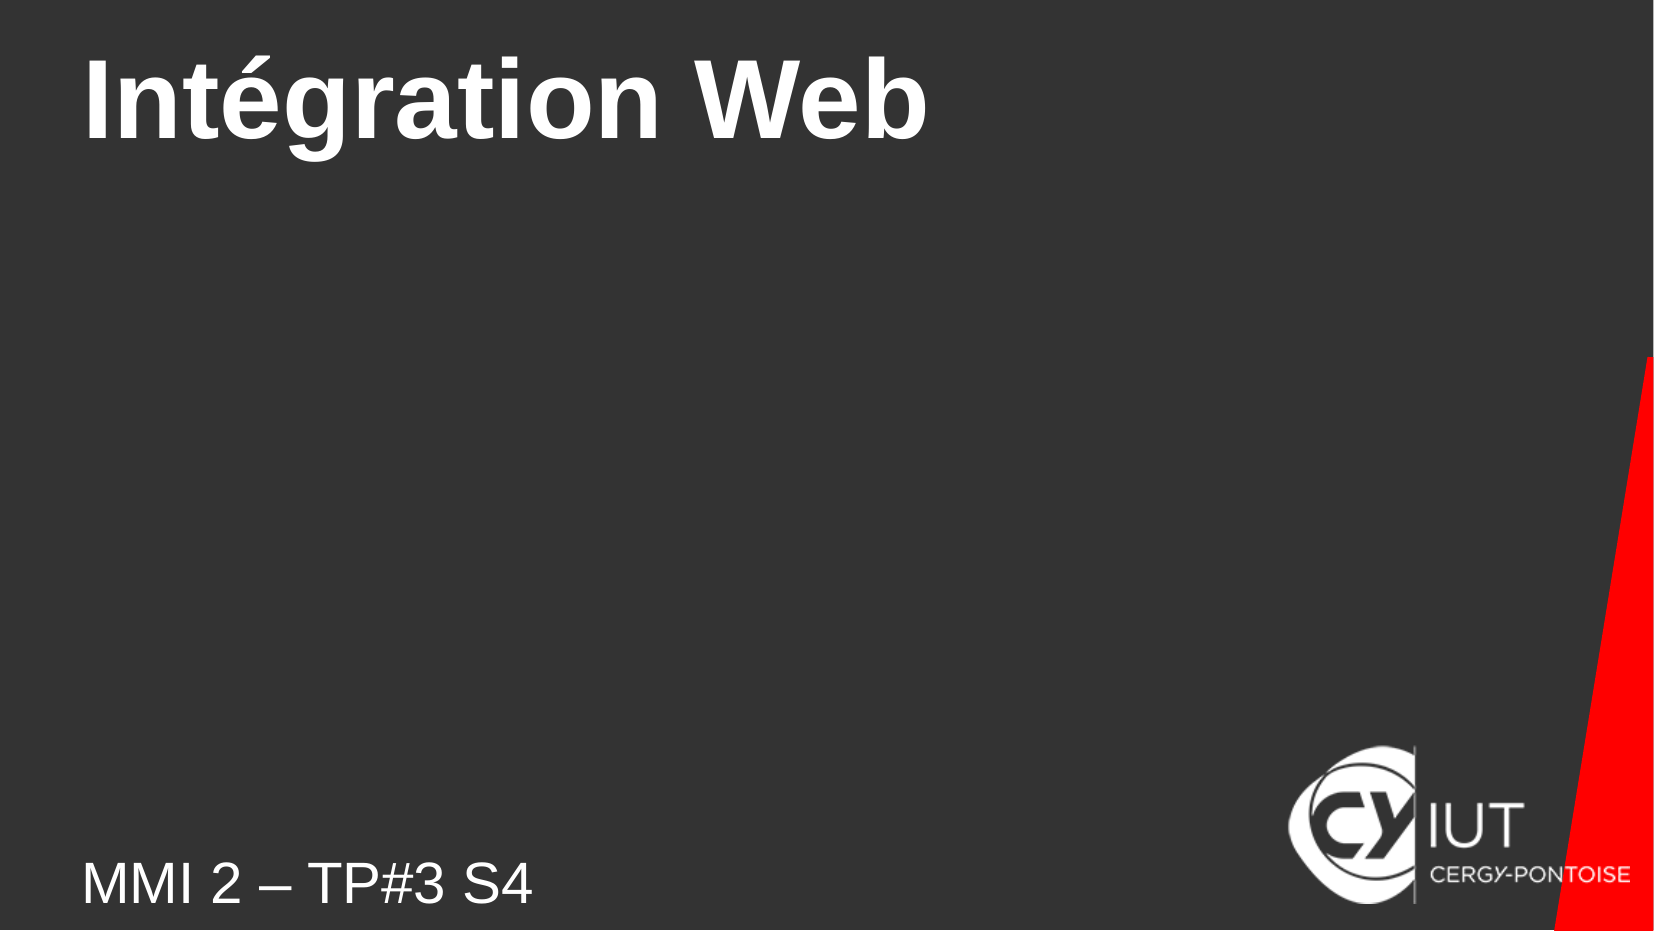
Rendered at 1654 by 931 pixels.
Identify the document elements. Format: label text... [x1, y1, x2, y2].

text_box [1554, 356, 1654, 931]
title Intégration Web [82, 36, 1571, 226]
picture [1284, 744, 1630, 904]
title MMI 2 – TP#3 S4 [81, 805, 1134, 931]
